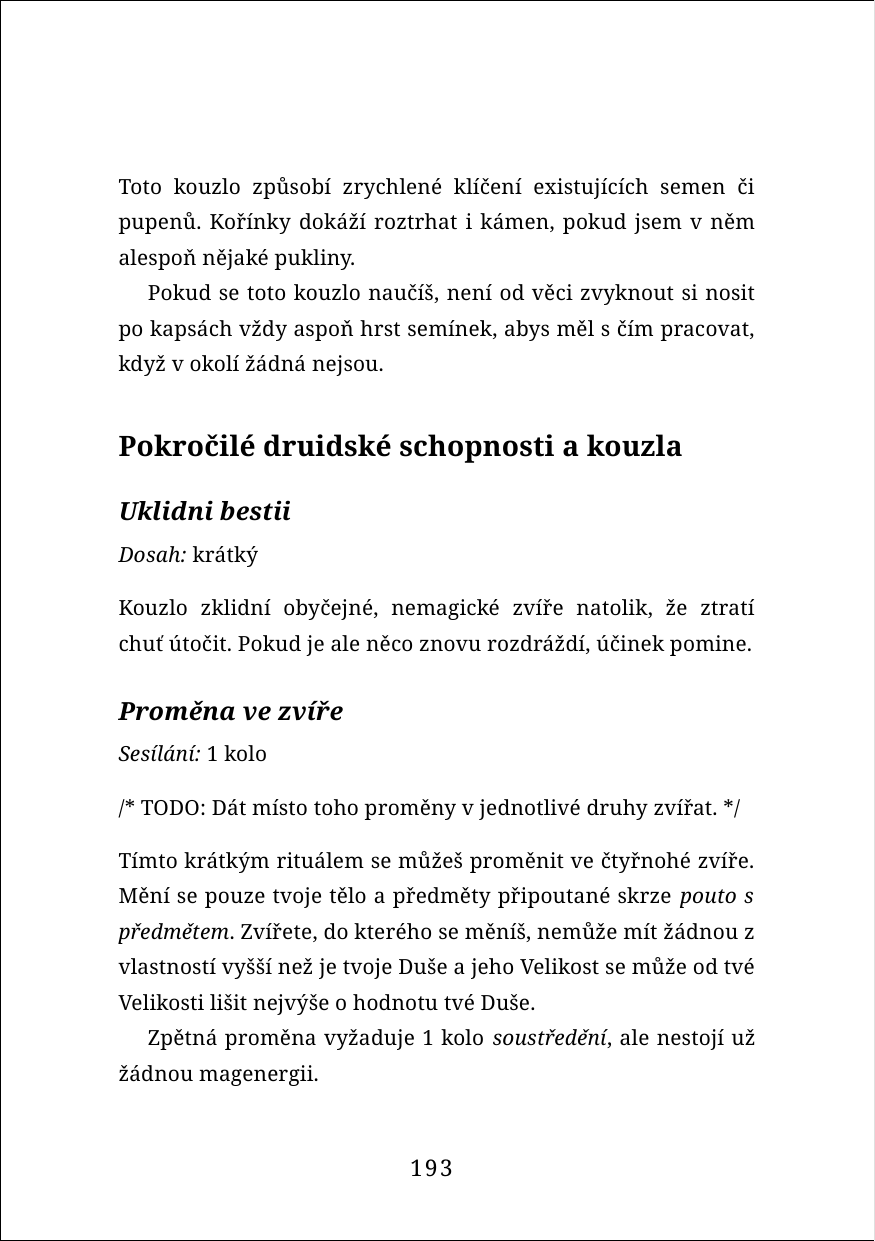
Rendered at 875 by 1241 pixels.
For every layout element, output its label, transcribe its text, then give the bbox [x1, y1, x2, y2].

text Dosah: krátký [118, 540, 756, 568]
text Tímto krátkým rituálem se můžeš proměnit ve čtyřnohé zvíře. Mění se pouze tvoje tělo a předměty připoutané skrze pouto s předmětem. Zvířete, do kterého se měníš, nemůže mít žádnou z vlastností vyšší než je tvoje Duše a jeho Velikost se může od tvé Velikosti lišit nejvýše o hodnotu tvé Duše. Zpětná proměna vyžaduje 1 kolo soustředění, ale nestojí už žádnou magenergii. [118, 846, 756, 1087]
text /* TODO: Dát místo toho proměny v jednotlivé druhy zvířat. */ [118, 793, 756, 821]
subtitle Pokročilé druidské schopnosti a kouzla [118, 426, 756, 464]
subtitle Uklidni bestii [118, 494, 756, 528]
text Sesílání: 1 kolo [118, 739, 756, 768]
subtitle Proměna ve zvíře [118, 694, 756, 728]
text Kouzlo zklidní obyčejné, nemagické zvíře natolik, že ztratí chuť útočit. Pokud je ale něco znovu rozdráždí, účinek pomine. [118, 593, 756, 657]
text Toto kouzlo způsobí zrychlené klíčení existujících semen či pupenů. Kořínky dokáží roztrhat i kámen, pokud jsem v něm alespoň nějaké pukliny. Pokud se toto kouzlo naučíš, není od věci zvyknout si nosit po kapsách vždy aspoň hrst semínek, abys měl s čím pracovat, když v okolí žádná nejsou. [118, 172, 756, 378]
